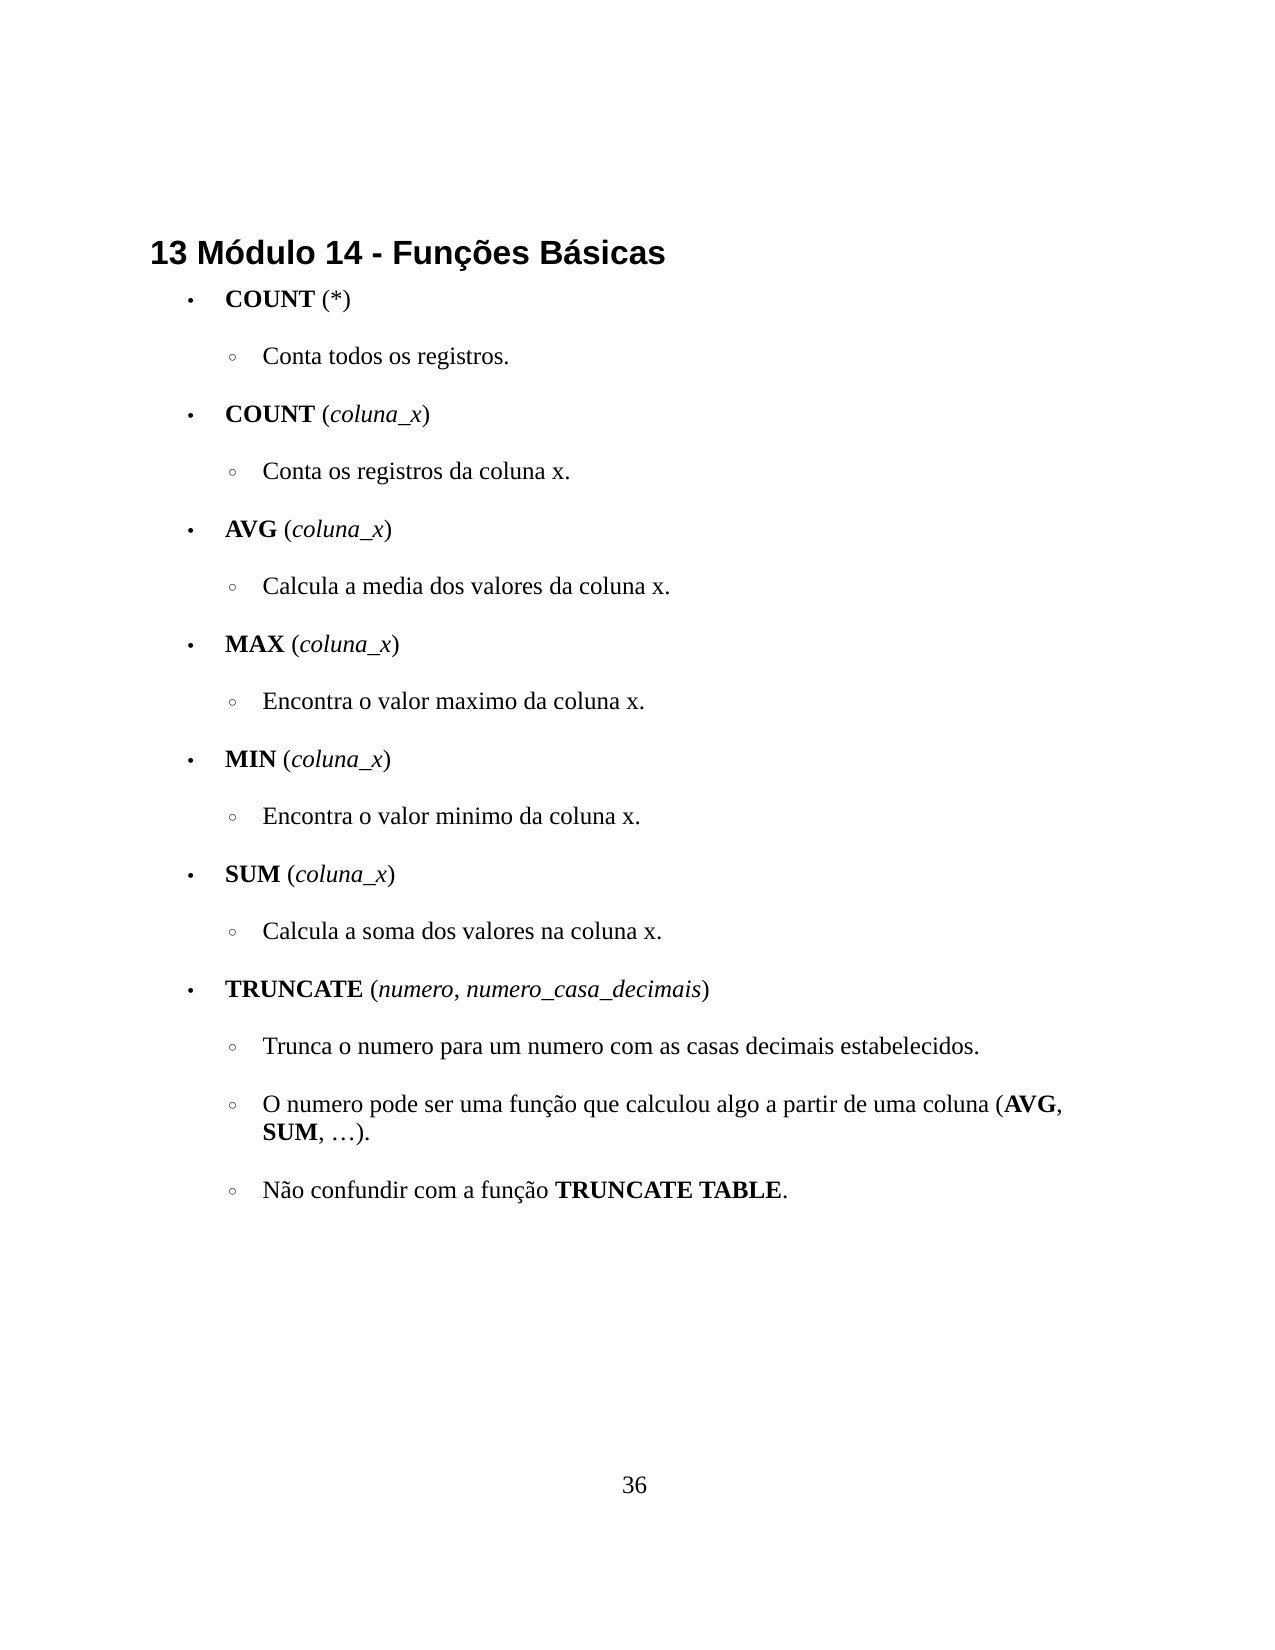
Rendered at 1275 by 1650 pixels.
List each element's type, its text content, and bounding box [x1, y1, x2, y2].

list [187, 150, 1125, 179]
list Conta os registros da coluna x. [225, 456, 1125, 514]
list COUNT (*) [187, 284, 1125, 341]
list O numero pode ser uma função que calculou algo a partir de uma coluna (AVG, SUM, …). [225, 1089, 1125, 1175]
list MAX (coluna_x) [187, 629, 1125, 686]
list Calcula a soma dos valores na coluna x. [225, 916, 1125, 974]
list Não confundir com a função TRUNCATE TABLE. [225, 1175, 1125, 1232]
list Conta todos os registros. [225, 341, 1125, 399]
list Calcula a media dos valores da coluna x. [225, 571, 1125, 629]
list Trunca o numero para um numero com as casas decimais estabelecidos. [225, 1031, 1125, 1089]
subtitle 13 Módulo 14 - Funções Básicas [150, 232, 1125, 271]
list TRUNCATE (numero, numero_casa_decimais) [187, 974, 1125, 1031]
list COUNT (coluna_x) [187, 399, 1125, 456]
list Encontra o valor maximo da coluna x. [225, 686, 1125, 744]
list AVG (coluna_x) [187, 514, 1125, 571]
list SUM (coluna_x) [187, 859, 1125, 916]
list MIN (coluna_x) [187, 744, 1125, 801]
list Encontra o valor minimo da coluna x. [225, 801, 1125, 859]
